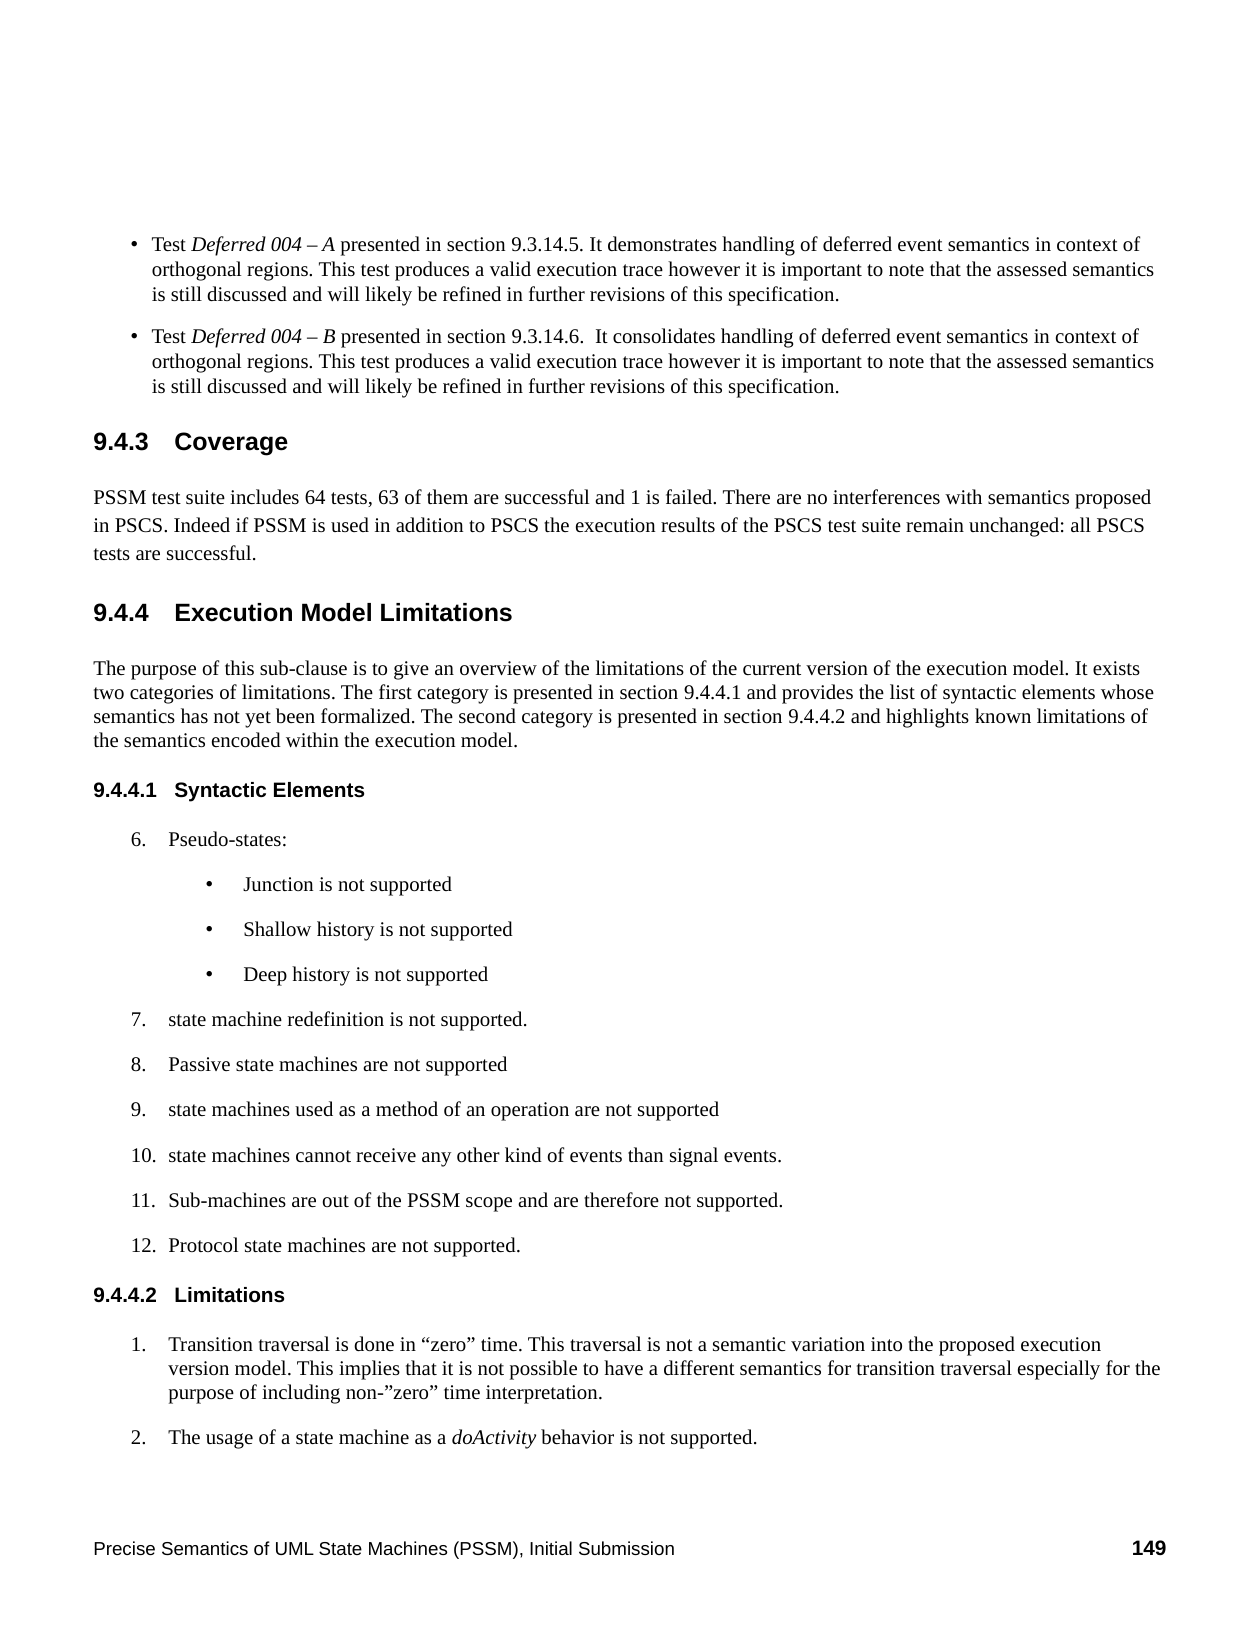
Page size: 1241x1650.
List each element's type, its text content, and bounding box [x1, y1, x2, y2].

list Pseudo-states: [131, 827, 1164, 851]
subtitle Coverage [93, 427, 1164, 456]
list Test Deferred 004 – A presented in section 9.3.14.5. It demonstrates handling of deferred event semantics in context of orthogonal regions. This test produces a valid execution trace however it is important to note that the assessed semantics is still discussed and will likely be refined in further revisions of this specification. [131, 231, 1164, 306]
list Deep history is not supported [189, 962, 1164, 986]
subtitle Execution Model Limitations [93, 597, 1164, 626]
list state machines used as a method of an operation are not supported [131, 1097, 1164, 1121]
subtitle Syntactic Elements [93, 777, 1164, 802]
list Junction is not supported [189, 872, 1164, 896]
list state machines cannot receive any other kind of events than signal events. [131, 1142, 1164, 1167]
subtitle Limitations [93, 1282, 1164, 1307]
text PSSM test suite includes 64 tests, 63 of them are successful and 1 is failed. There are no interferences with semantics proposed in PSCS. Indeed if PSSM is used in addition to PSCS the execution results of the PSCS test suite remain unchanged: all PSCS tests are successful. [93, 485, 1164, 564]
list Protocol state machines are not supported. [131, 1233, 1164, 1257]
list The usage of a state machine as a doActivity behavior is not supported. [131, 1425, 1164, 1449]
list Sub-machines are out of the PSSM scope and are therefore not supported. [131, 1188, 1164, 1212]
list Passive state machines are not supported [131, 1052, 1164, 1076]
list Shallow history is not supported [189, 917, 1164, 941]
text The purpose of this sub-clause is to give an overview of the limitations of the current version of the execution model. It exists two categories of limitations. The first category is presented in section 9.4.4.1 and provides the list of syntactic elements whose semantics has not yet been formalized. The second category is presented in section 9.4.4.2 and highlights known limitations of the semantics encoded within the execution model. [93, 656, 1164, 752]
list Transition traversal is done in “zero” time. This traversal is not a semantic variation into the proposed execution version model. This implies that it is not possible to have a different semantics for transition traversal especially for the purpose of including non-”zero” time interpretation. [131, 1332, 1164, 1404]
list state machine redefinition is not supported. [131, 1007, 1164, 1031]
list Test Deferred 004 – B presented in section 9.3.14.6. It consolidates handling of deferred event semantics in context of orthogonal regions. This test produces a valid execution trace however it is important to note that the assessed semantics is still discussed and will likely be refined in further revisions of this specification. [131, 323, 1164, 398]
